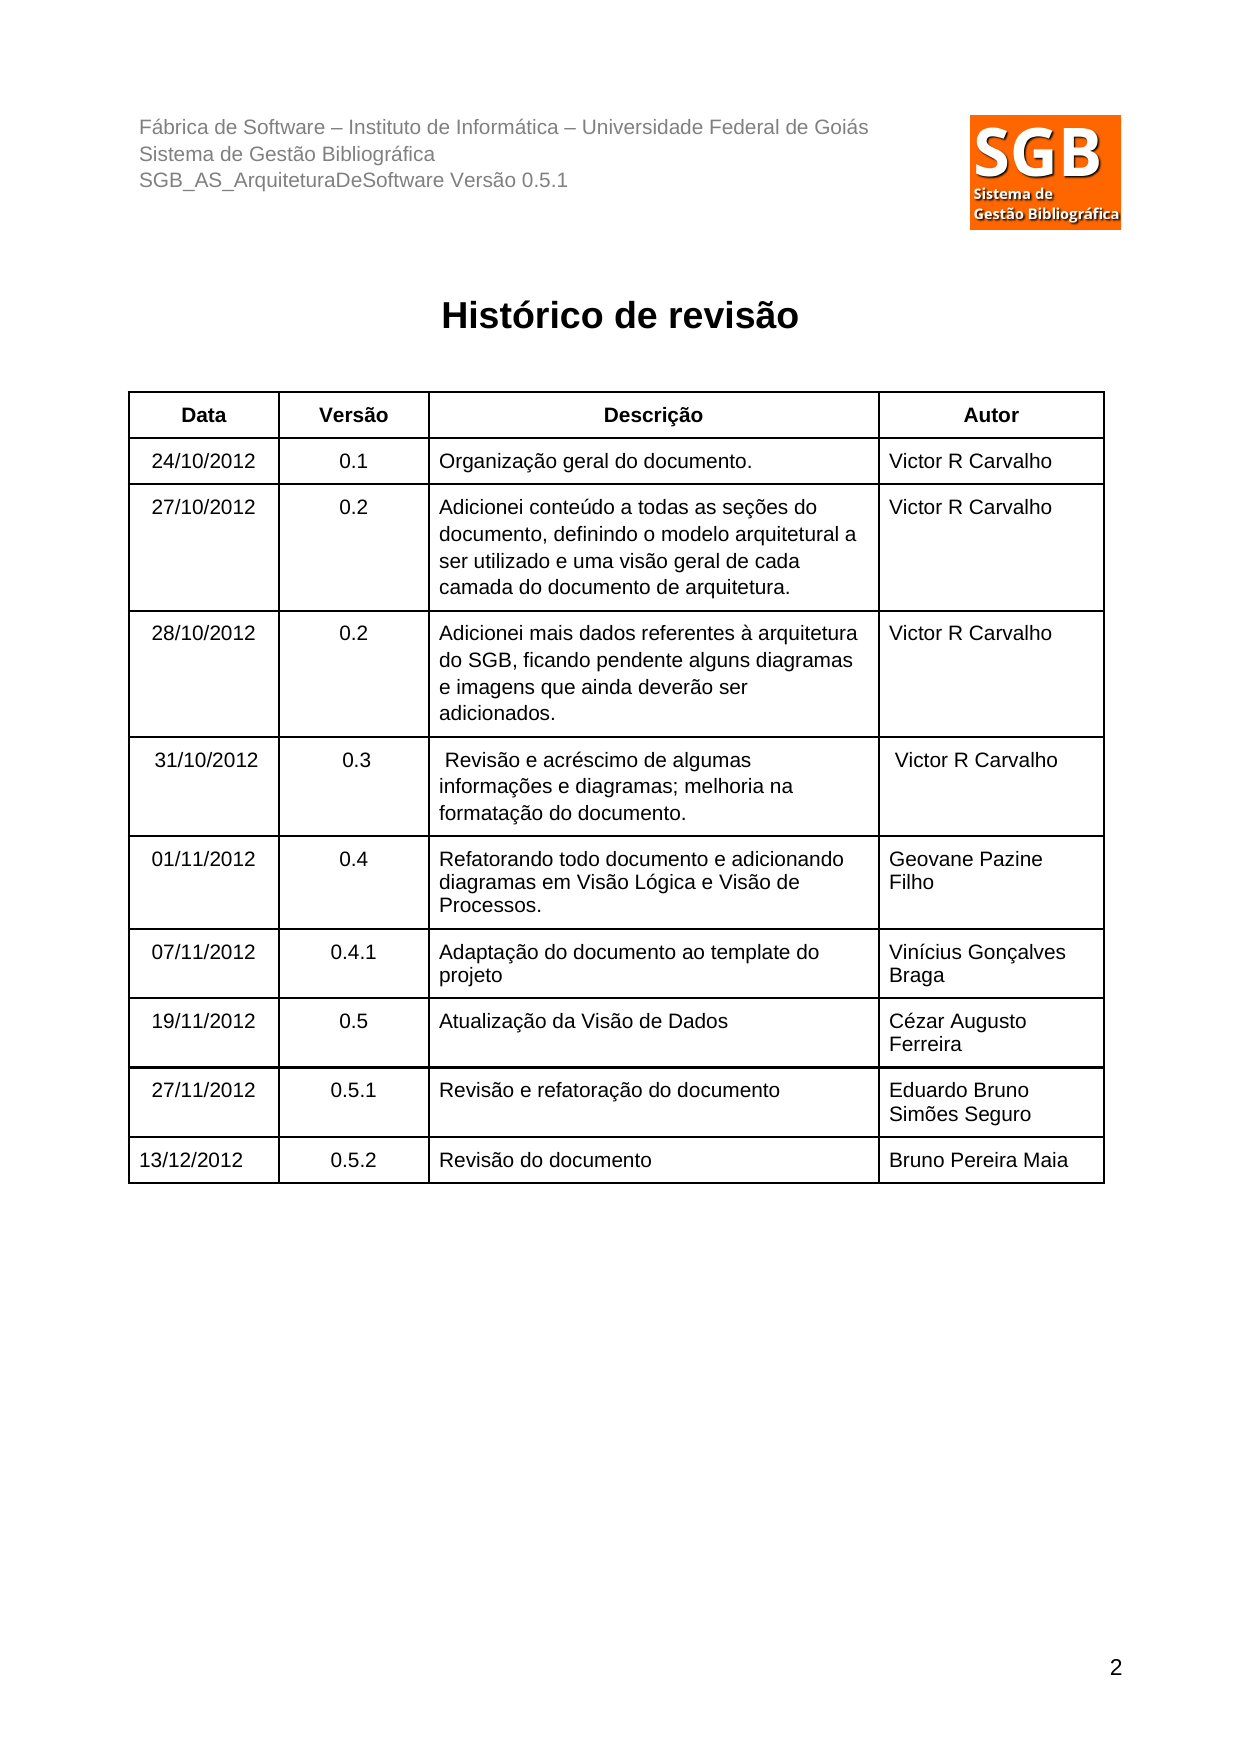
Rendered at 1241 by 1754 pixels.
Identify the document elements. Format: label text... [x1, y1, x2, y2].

table_cell Vinícius Gonçalves Braga [880, 930, 1103, 997]
table_cell Geovane Pazine Filho [880, 837, 1103, 928]
table_cell 0.2 [280, 485, 428, 609]
table_header Autor [880, 393, 1103, 437]
table_cell 07/11/2012 [130, 930, 278, 997]
table_cell 24/10/2012 [130, 439, 278, 483]
table_cell 0.2 [280, 612, 428, 736]
table_cell 27/10/2012 [130, 485, 278, 609]
table_cell Organização geral do documento. [430, 439, 878, 483]
table_cell 13/12/2012 [130, 1138, 278, 1182]
table_cell 31/10/2012 [130, 738, 278, 835]
table_header Data [130, 393, 278, 437]
table_cell Victor R Carvalho [880, 738, 1103, 835]
table_cell 01/11/2012 [130, 837, 278, 928]
table_cell 28/10/2012 [130, 612, 278, 736]
table_cell Bruno Pereira Maia [880, 1138, 1103, 1182]
table_header Versão [280, 393, 428, 437]
table_cell Atualização da Visão de Dados [430, 999, 878, 1066]
table_cell Revisão e acréscimo de algumas informações e diagramas; melhoria na formatação do documento. [430, 738, 878, 835]
table_cell Victor R Carvalho [880, 485, 1103, 609]
table_cell Revisão do documento [430, 1138, 878, 1182]
table_cell Eduardo Bruno Simões Seguro [880, 1069, 1103, 1136]
table_cell 0.4 [280, 837, 428, 928]
table_cell 19/11/2012 [130, 999, 278, 1066]
table_cell 0.3 [280, 738, 428, 835]
table_cell Victor R Carvalho [880, 612, 1103, 736]
table_cell 0.5.2 [280, 1138, 428, 1182]
table_cell 0.5.1 [280, 1069, 428, 1136]
table_cell 27/11/2012 [130, 1069, 278, 1136]
table_cell Adicionei conteúdo a todas as seções do documento, definindo o modelo arquitetural a ser utilizado e uma visão geral de cada camada do documento de arquitetura. [430, 485, 878, 609]
table_cell 0.5 [280, 999, 428, 1066]
table_cell 0.4.1 [280, 930, 428, 997]
text Histórico de revisão [118, 295, 1122, 337]
table_cell Cézar Augusto Ferreira [880, 999, 1103, 1066]
table_cell Revisão e refatoração do documento [430, 1069, 878, 1136]
picture [970, 115, 1122, 230]
table_cell Adaptação do documento ao template do projeto [430, 930, 878, 997]
table_cell Victor R Carvalho [880, 439, 1103, 483]
table_cell 0.1 [280, 439, 428, 483]
table_cell Adicionei mais dados referentes à arquitetura do SGB, ficando pendente alguns diagramas e imagens que ainda deverão ser adicionados. [430, 612, 878, 736]
table_cell Refatorando todo documento e adicionando diagramas em Visão Lógica e Visão de Processos. [430, 837, 878, 928]
table_header Descrição [430, 393, 878, 437]
